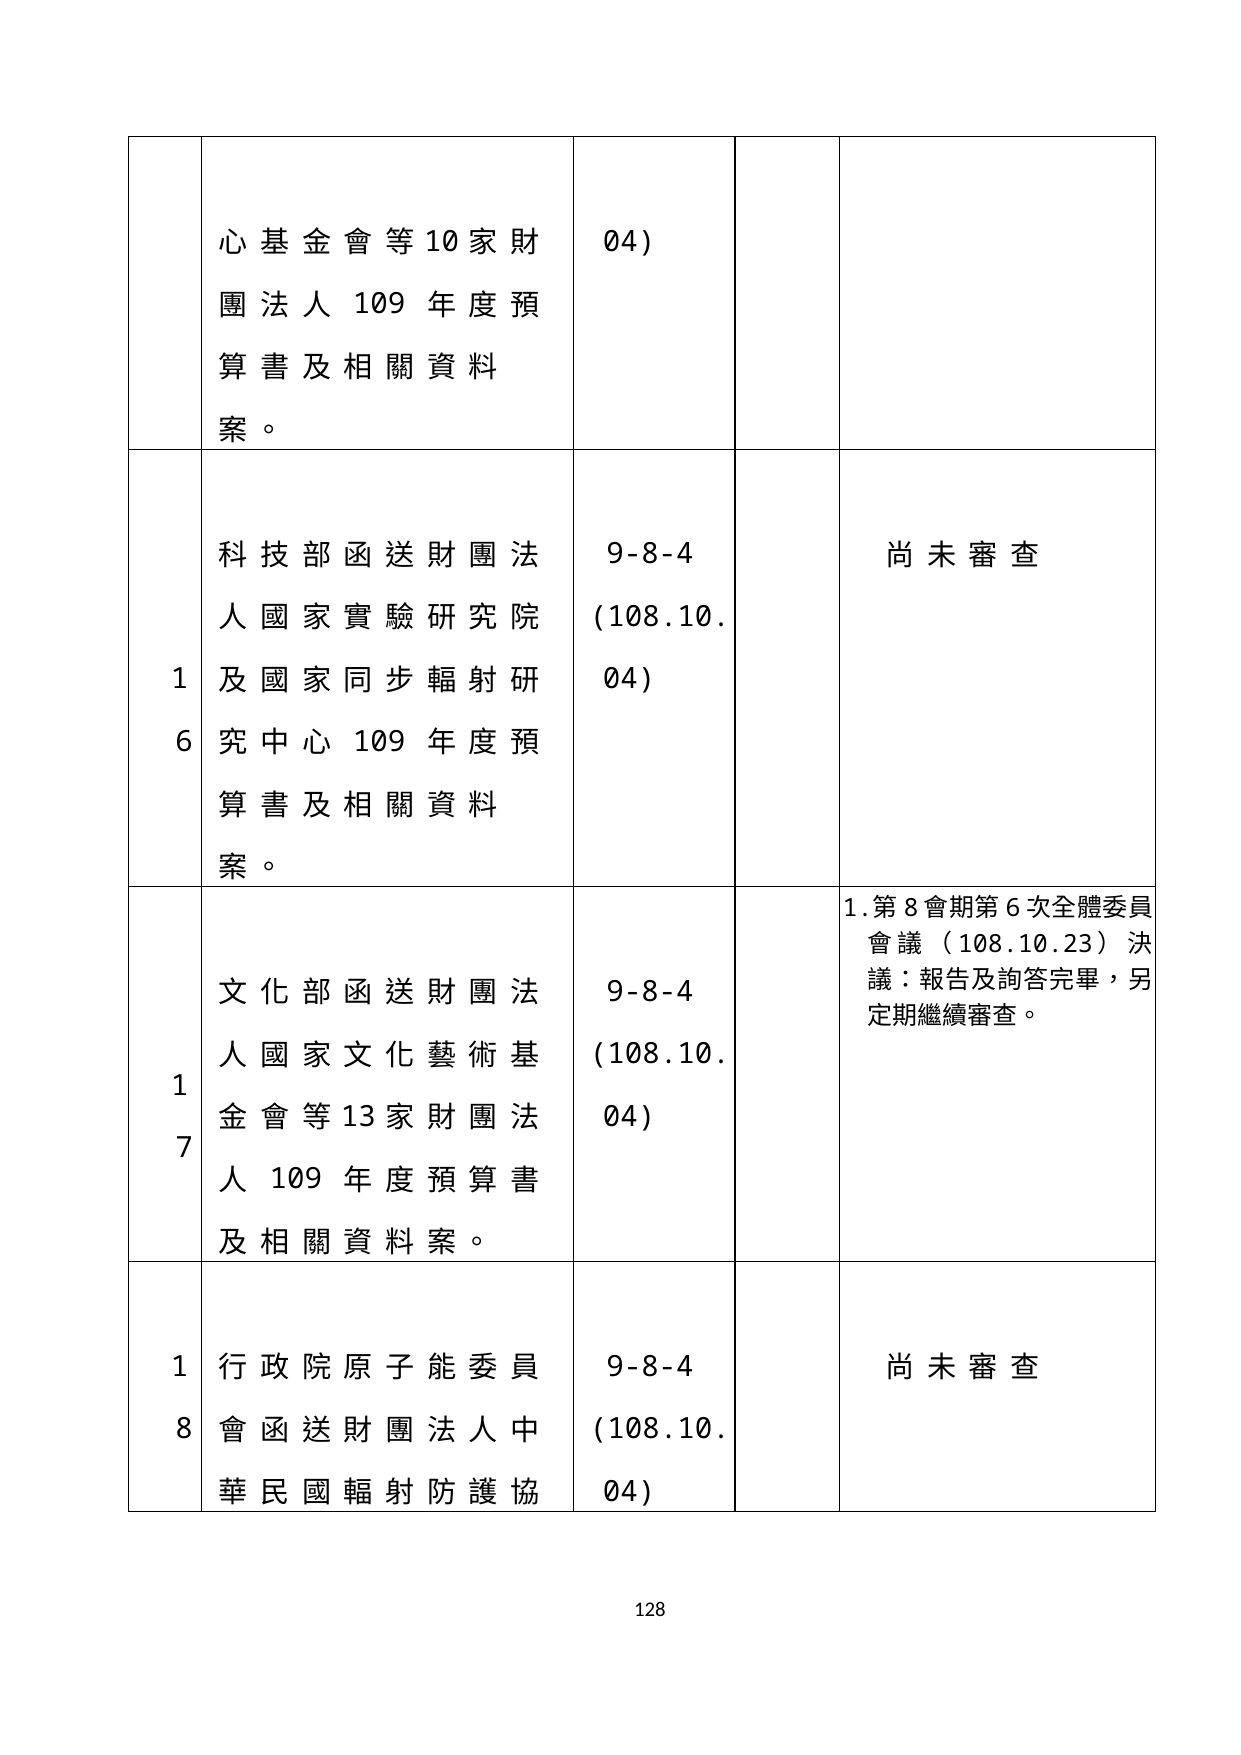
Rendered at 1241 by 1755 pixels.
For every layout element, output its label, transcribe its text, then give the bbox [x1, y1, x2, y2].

table_cell [840, 137, 1155, 448]
table_cell [736, 137, 839, 448]
table_cell 9-8-4 (108.10.04) [574, 1262, 734, 1511]
table_cell [736, 1262, 839, 1511]
table_cell 1.第8會期第6次全體委員會議（108.10.23）決議：報告及詢答完畢，另定期繼續審查。 [840, 887, 1155, 1261]
table_cell [129, 450, 201, 886]
table_cell 尚未審查 [840, 450, 1155, 886]
table_cell 9-8-4 (108.10.04) [574, 887, 734, 1261]
table_cell [736, 450, 839, 886]
table_cell 04) [574, 137, 734, 448]
table_cell 尚未審查 [840, 1262, 1155, 1511]
table_cell [129, 137, 201, 448]
table_cell 文化部函送財團法人國家文化藝術基金會等13家財團法人109年度預算書及相關資料案。 [202, 887, 573, 1261]
table_cell [736, 887, 839, 1261]
table_cell 行政院原子能委員會函送財團法人中華民國輻射防護協 [202, 1262, 573, 1511]
table_cell 心基金會等10家財團法人109年度預算書及相關資料案。 [202, 137, 573, 448]
table_cell 9-8-4 (108.10.04) [574, 450, 734, 886]
table_cell 科技部函送財團法人國家實驗研究院及國家同步輻射研究中心109年度預算書及相關資料案。 [202, 450, 573, 886]
table_cell [129, 887, 201, 1261]
table_cell [129, 1262, 201, 1511]
